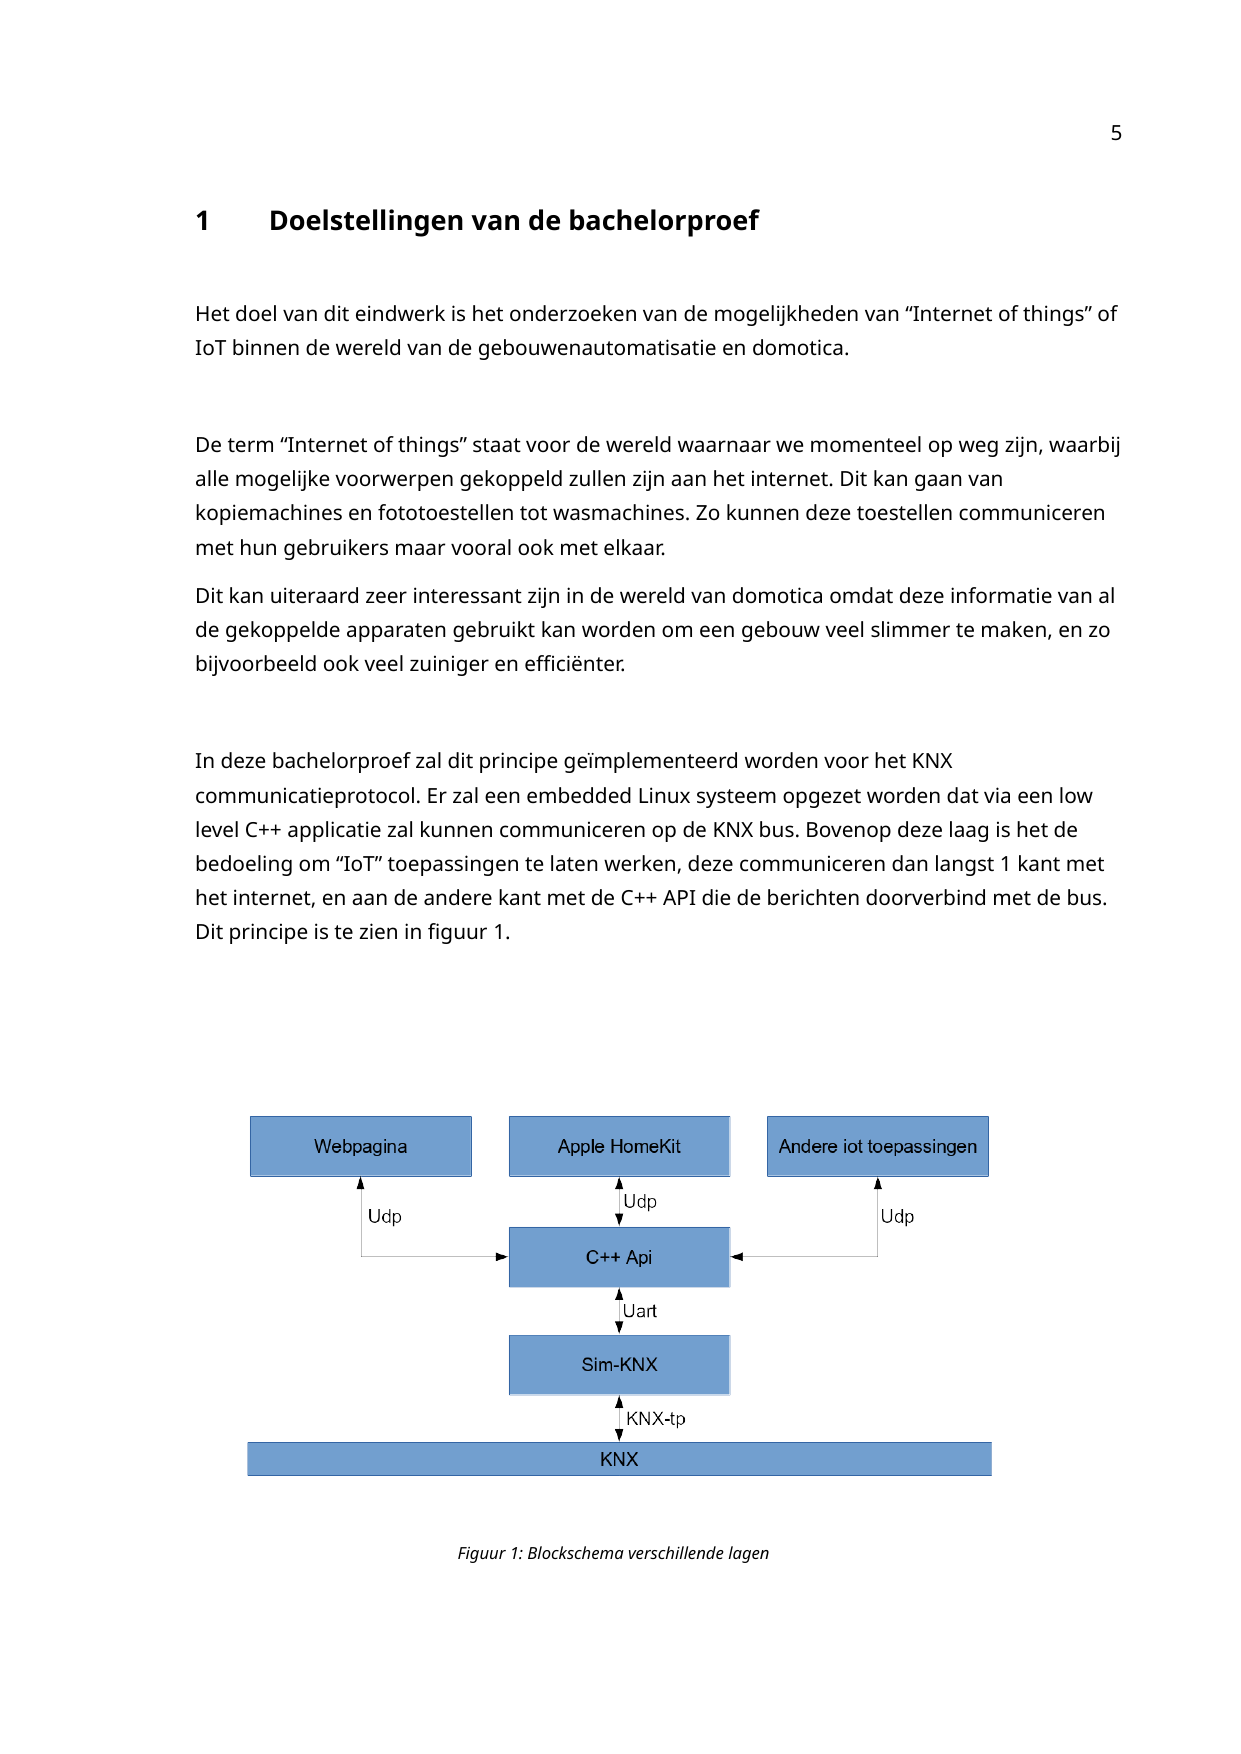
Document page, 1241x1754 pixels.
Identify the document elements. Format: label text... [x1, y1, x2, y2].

text Dit kan uiteraard zeer interessant zijn in de wereld van domotica omdat deze informatie van al de gekoppelde apparaten gebruikt kan worden om een gebouw veel slimmer te maken, en zo bijvoorbeeld ook veel zuiniger en efficiënter. [195, 581, 1122, 678]
subtitle 1 Doelstellingen van de bachelorproef [195, 201, 1122, 238]
text In deze bachelorproef zal dit principe geïmplementeerd worden voor het KNX communicatieprotocol. Er zal een embedded Linux systeem opgezet worden dat via een low level C++ applicatie zal kunnen communiceren op de KNX bus. Bovenop deze laag is het de bedoeling om “IoT” toepassingen te laten werken, deze communiceren dan langst 1 kant met het internet, en aan de andere kant met de C++ API die de berichten doorverbind met de bus. Dit principe is te zien in figuur 1. [195, 747, 1122, 945]
text Het doel van dit eindwerk is het onderzoeken van de mogelijkheden van “Internet of things” of IoT binnen de wereld van de gebouwenautomatisatie en domotica. [195, 299, 1122, 362]
text [213, 954, 1016, 966]
text De term “Internet of things” staat voor de wereld waarnaar we momenteel op weg zijn, waarbij alle mogelijke voorwerpen gekoppeld zullen zijn aan het internet. Dit kan gaan van kopiemachines en fototoestellen tot wasmachines. Zo kunnen deze toestellen communiceren met hun gebruikers maar vooral ook met elkaar. [195, 430, 1122, 561]
text Figuur 1: Blockschema verschillende lagen [213, 1535, 1016, 1564]
picture [212, 966, 1017, 1535]
